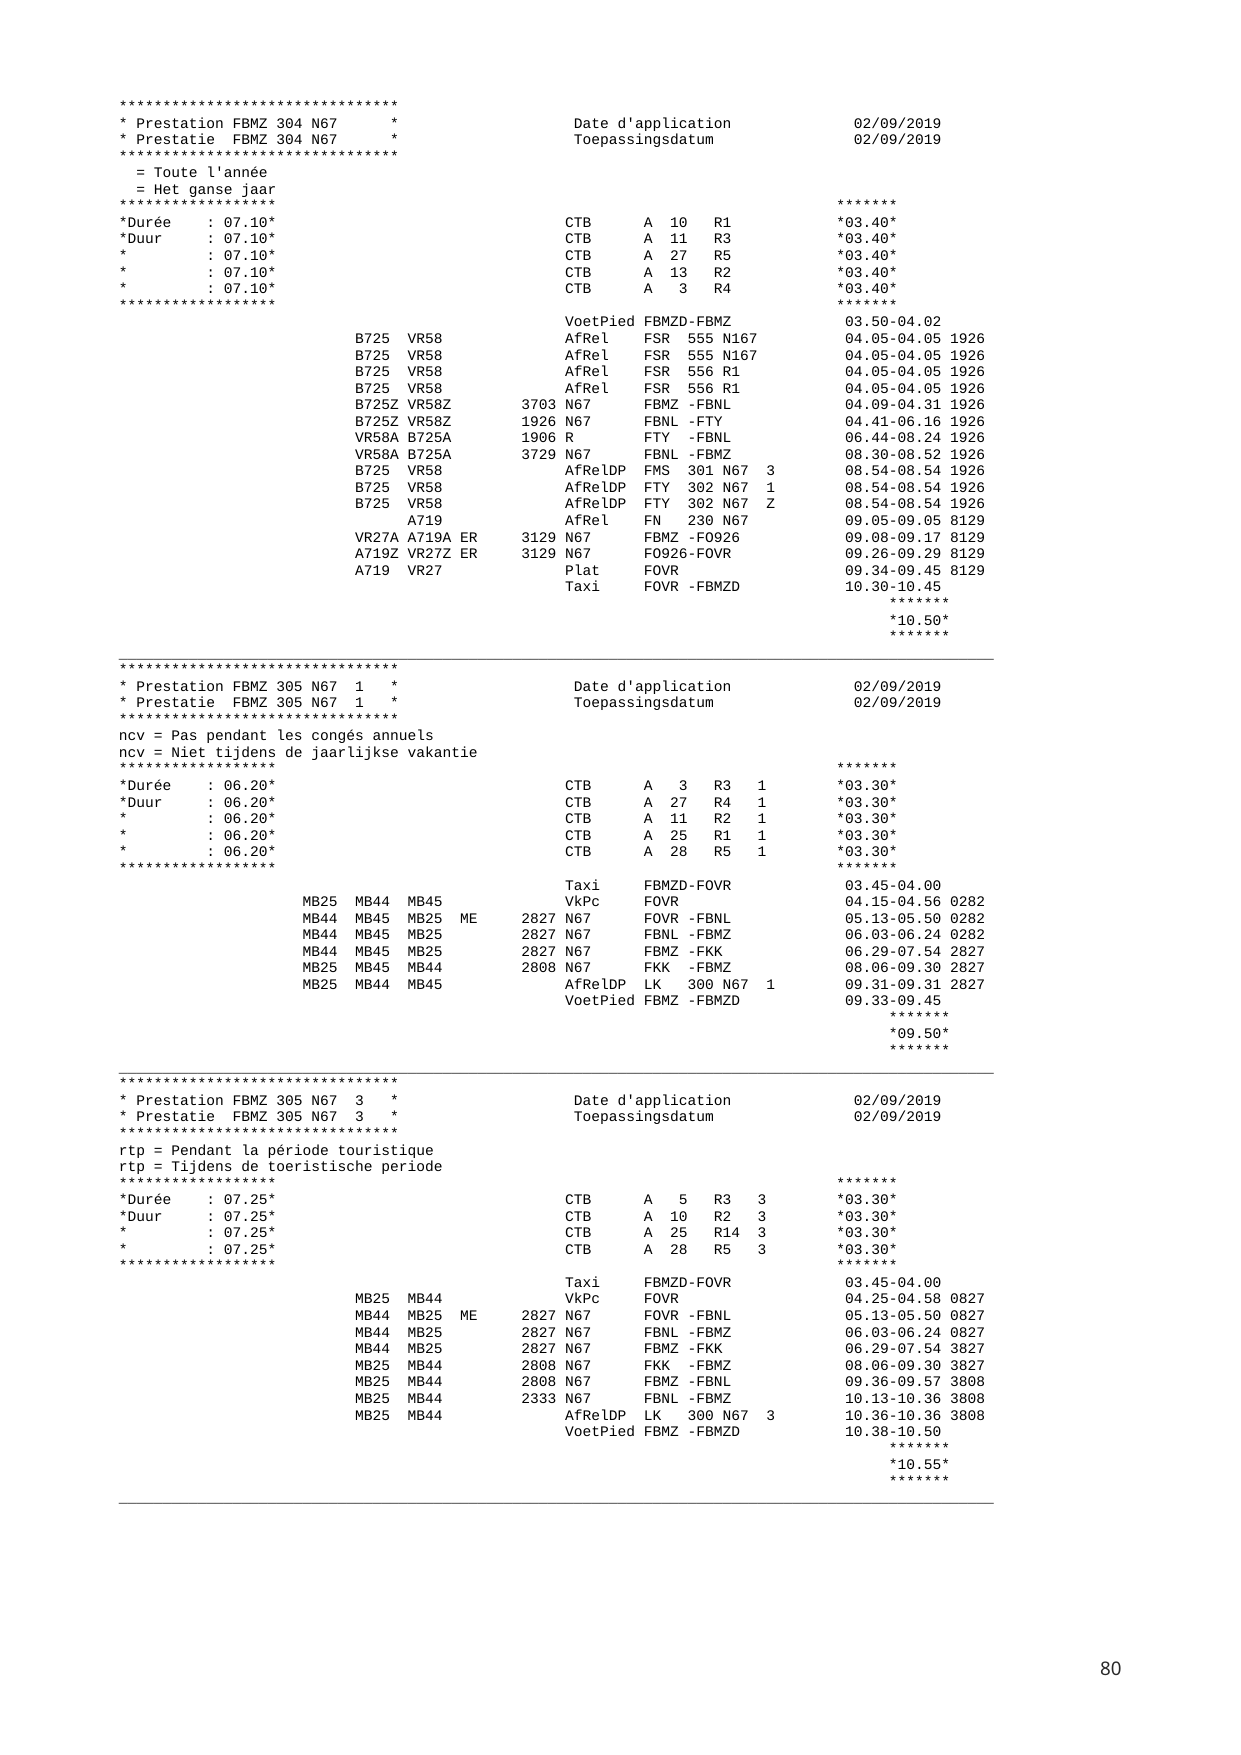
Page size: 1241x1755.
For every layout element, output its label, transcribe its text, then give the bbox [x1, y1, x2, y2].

text ******************************** * Prestation FBMZ 305 N67 3 * Date d'application 02/09/2019 * Prestatie FBMZ 305 N67 3 * Toepassingsdatum 02/09/2019 ******************************** rtp = Pendant la période touristique rtp = Tijdens de toeristische periode ****************** ******* *Durée : 07.25* CTB A 5 R3 3 *03.30* *Duur : 07.25* CTB A 10 R2 3 *03.30* * : 07.25* CTB A 25 R14 3 *03.30* * : 07.25* CTB A 28 R5 3 *03.30* ****************** ******* Taxi FBMZD-FOVR 03.45-04.00 MB25 MB44 VkPc FOVR 04.25-04.58 0827 MB44 MB25 ME 2827 N67 FOVR -FBNL 05.13-05.50 0827 MB44 MB25 2827 N67 FBNL -FBMZ 06.03-06.24 0827 MB44 MB25 2827 N67 FBMZ -FKK 06.29-07.54 3827 MB25 MB44 2808 N67 FKK -FBMZ 08.06-09.30 3827 MB25 MB44 2808 N67 FBMZ -FBNL 09.36-09.57 3808 MB25 MB44 2333 N67 FBNL -FBMZ 10.13-10.36 3808 MB25 MB44 AfRelDP LK 300 N67 3 10.36-10.36 3808 VoetPied FBMZ -FBMZD 10.38-10.50 ******* *10.55* ******* ____________________________________________________________________________________________________ [119, 1076, 1122, 1507]
text ******************************** * Prestation FBMZ 304 N67 * Date d'application 02/09/2019 * Prestatie FBMZ 304 N67 * Toepassingsdatum 02/09/2019 ******************************** = Toute l'année = Het ganse jaar ****************** ******* *Durée : 07.10* CTB A 10 R1 *03.40* *Duur : 07.10* CTB A 11 R3 *03.40* * : 07.10* CTB A 27 R5 *03.40* * : 07.10* CTB A 13 R2 *03.40* * : 07.10* CTB A 3 R4 *03.40* ****************** ******* VoetPied FBMZD-FBMZ 03.50-04.02 B725 VR58 AfRel FSR 555 N167 04.05-04.05 1926 B725 VR58 AfRel FSR 555 N167 04.05-04.05 1926 B725 VR58 AfRel FSR 556 R1 04.05-04.05 1926 B725 VR58 AfRel FSR 556 R1 04.05-04.05 1926 B725Z VR58Z 3703 N67 FBMZ -FBNL 04.09-04.31 1926 B725Z VR58Z 1926 N67 FBNL -FTY 04.41-06.16 1926 VR58A B725A 1906 R FTY -FBNL 06.44-08.24 1926 VR58A B725A 3729 N67 FBNL -FBMZ 08.30-08.52 1926 B725 VR58 AfRelDP FMS 301 N67 3 08.54-08.54 1926 B725 VR58 AfRelDP FTY 302 N67 1 08.54-08.54 1926 B725 VR58 AfRelDP FTY 302 N67 Z 08.54-08.54 1926 A719 AfRel FN 230 N67 09.05-09.05 8129 VR27A A719A ER 3129 N67 FBMZ -FO926 09.08-09.17 8129 A719Z VR27Z ER 3129 N67 FO926-FOVR 09.26-09.29 8129 A719 VR27 Plat FOVR 09.34-09.45 8129 Taxi FOVR -FBMZD 10.30-10.45 ******* *10.50* ******* ____________________________________________________________________________________________________ [119, 99, 1122, 662]
text ******************************** * Prestation FBMZ 305 N67 1 * Date d'application 02/09/2019 * Prestatie FBMZ 305 N67 1 * Toepassingsdatum 02/09/2019 ******************************** ncv = Pas pendant les congés annuels ncv = Niet tijdens de jaarlijkse vakantie ****************** ******* *Durée : 06.20* CTB A 3 R3 1 *03.30* *Duur : 06.20* CTB A 27 R4 1 *03.30* * : 06.20* CTB A 11 R2 1 *03.30* * : 06.20* CTB A 25 R1 1 *03.30* * : 06.20* CTB A 28 R5 1 *03.30* ****************** ******* Taxi FBMZD-FOVR 03.45-04.00 MB25 MB44 MB45 VkPc FOVR 04.15-04.56 0282 MB44 MB45 MB25 ME 2827 N67 FOVR -FBNL 05.13-05.50 0282 MB44 MB45 MB25 2827 N67 FBNL -FBMZ 06.03-06.24 0282 MB44 MB45 MB25 2827 N67 FBMZ -FKK 06.29-07.54 2827 MB25 MB45 MB44 2808 N67 FKK -FBMZ 08.06-09.30 2827 MB25 MB44 MB45 AfRelDP LK 300 N67 1 09.31-09.31 2827 VoetPied FBMZ -FBMZD 09.33-09.45 ******* *09.50* ******* ____________________________________________________________________________________________________ [119, 662, 1122, 1076]
